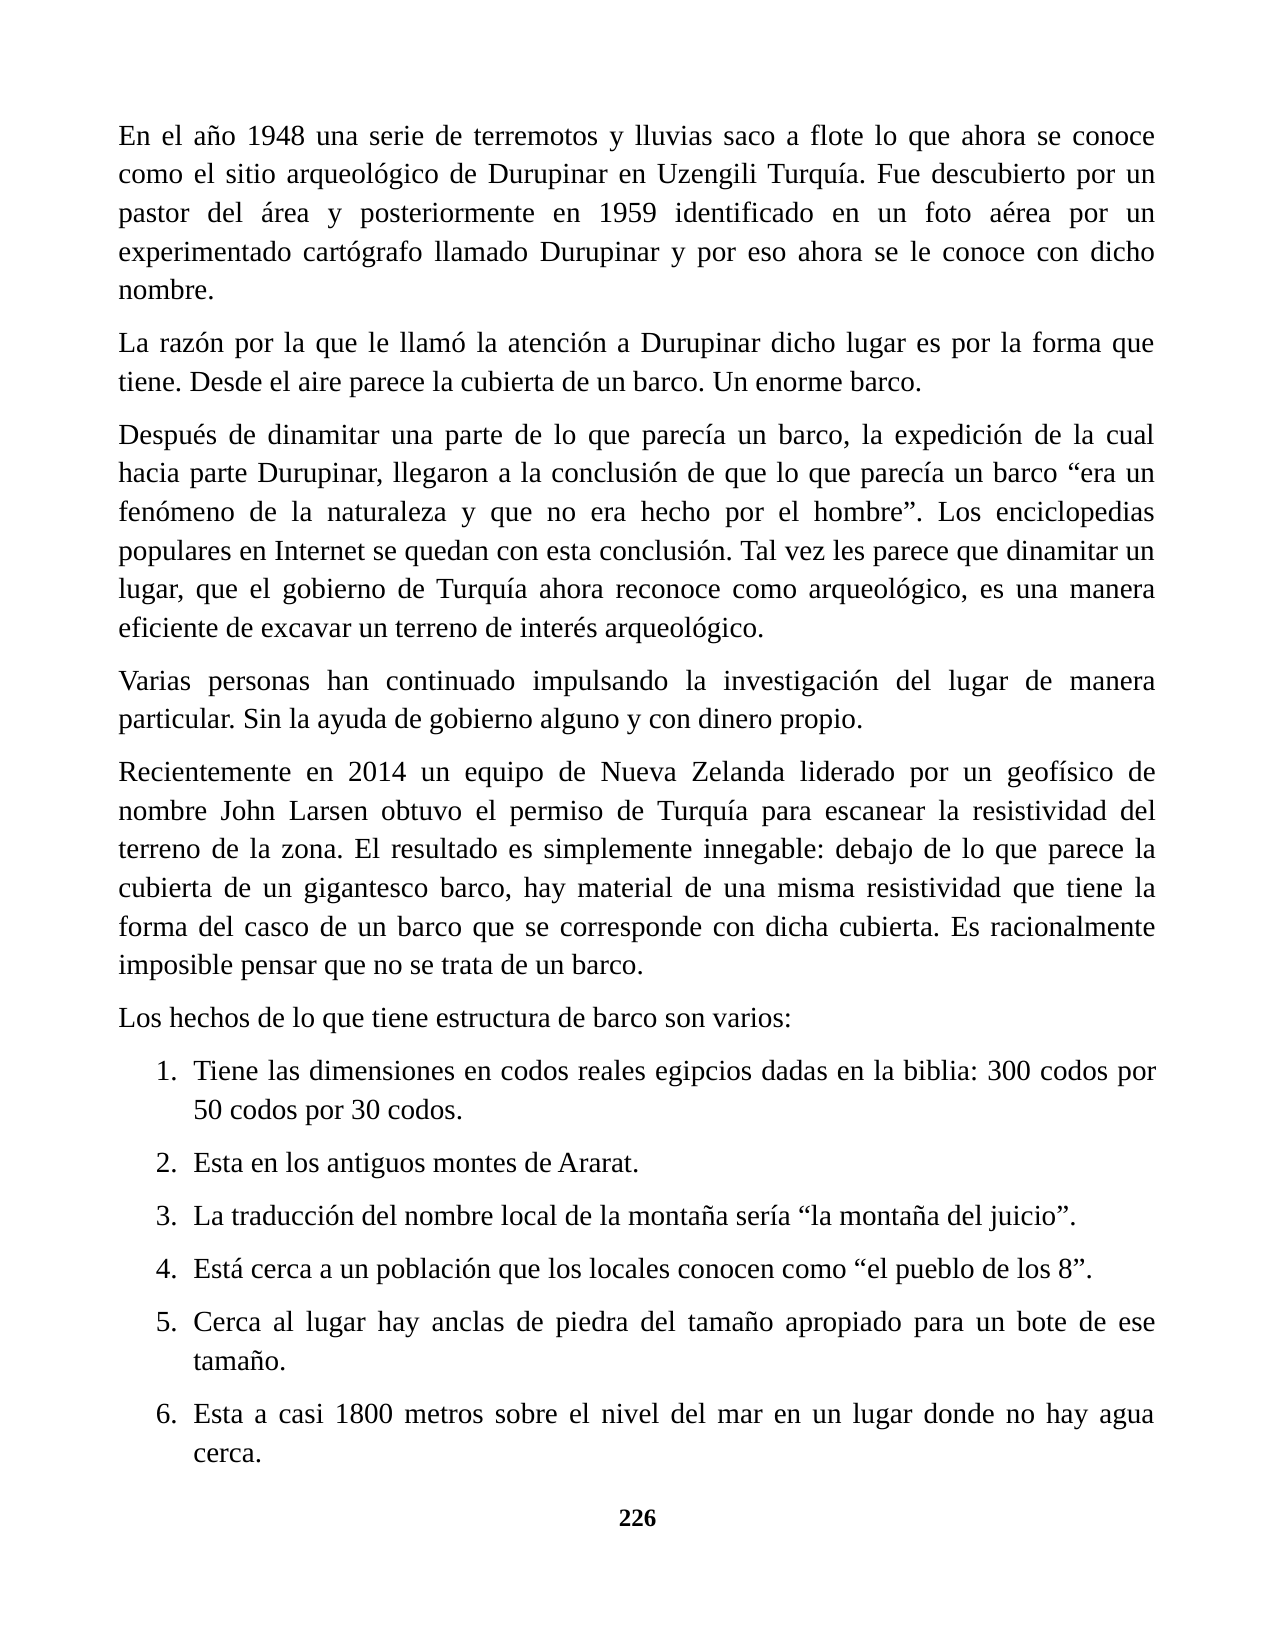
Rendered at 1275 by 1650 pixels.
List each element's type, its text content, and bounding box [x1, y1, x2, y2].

list Esta a casi 1800 metros sobre el nivel del mar en un lugar donde no hay agua cerca. [156, 1396, 1157, 1468]
list Esta en los antiguos montes de Ararat. [156, 1145, 1157, 1179]
text En el año 1948 una serie de terremotos y lluvias saco a flote lo que ahora se conoce como el sitio arqueológico de Durupinar en Uzengili Turquía. Fue descubierto por un pastor del área y posteriormente en 1959 identificado en un foto aérea por un experimentado cartógrafo llamado Durupinar y por eso ahora se le conoce con dicho nombre. [118, 118, 1157, 306]
list Cerca al lugar hay anclas de piedra del tamaño apropiado para un bote de ese tamaño. [156, 1304, 1157, 1377]
text Recientemente en 2014 un equipo de Nueva Zelanda liderado por un geofísico de nombre John Larsen obtuvo el permiso de Turquía para escanear la resistividad del terreno de la zona. El resultado es simplemente innegable: debajo de lo que parece la cubierta de un gigantesco barco, hay material de una misma resistividad que tiene la forma del casco de un barco que se corresponde con dicha cubierta. Es racionalmente imposible pensar que no se trata de un barco. [118, 754, 1157, 981]
text La razón por la que le llamó la atención a Durupinar dicho lugar es por la forma que tiene. Desde el aire parece la cubierta de un barco. Un enorme barco. [118, 325, 1157, 397]
text Varias personas han continuado impulsando la investigación del lugar de manera particular. Sin la ayuda de gobierno alguno y con dinero propio. [118, 663, 1157, 735]
text Después de dinamitar una parte de lo que parecía un barco, la expedición de la cual hacia parte Durupinar, llegaron a la conclusión de que lo que parecía un barco “era un fenómeno de la naturaleza y que no era hecho por el hombre”. Los enciclopedias populares en Internet se quedan con esta conclusión. Tal vez les parece que dinamitar un lugar, que el gobierno de Turquía ahora reconoce como arqueológico, es una manera eficiente de excavar un terreno de interés arqueológico. [118, 417, 1157, 643]
list La traducción del nombre local de la montaña sería “la montaña del juicio”. [156, 1198, 1157, 1232]
list Está cerca a un población que los locales conocen como “el pueblo de los 8”. [156, 1251, 1157, 1285]
text Los hechos de lo que tiene estructura de barco son varios: [118, 1000, 1157, 1034]
list Tiene las dimensiones en codos reales egipcios dadas en la biblia: 300 codos por 50 codos por 30 codos. [156, 1053, 1157, 1126]
